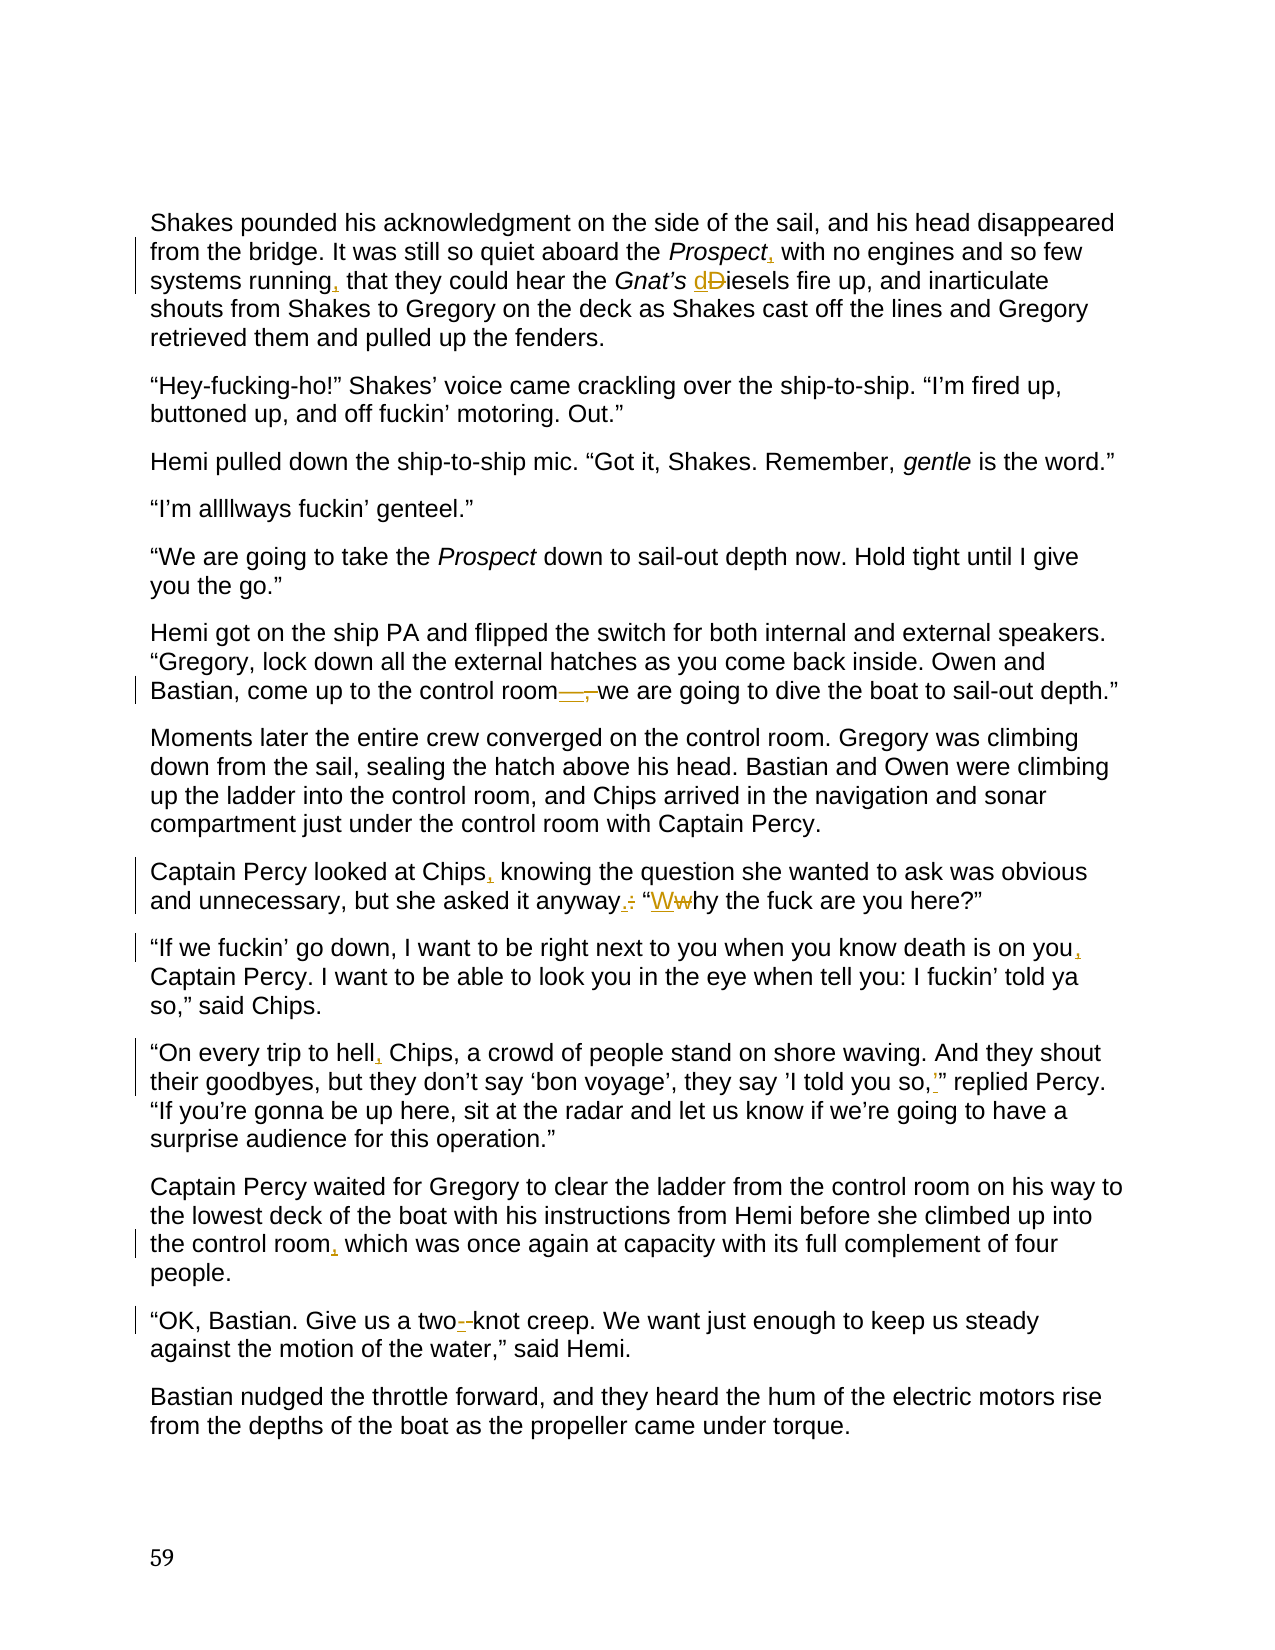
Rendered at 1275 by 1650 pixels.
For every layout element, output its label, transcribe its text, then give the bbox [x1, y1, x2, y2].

text “OK, Bastian. Give us a two-knot creep. We want just enough to keep us steady against the motion of the water,” said Hemi. [150, 1306, 1125, 1363]
text Shakes pounded his acknowledgment on the side of the sail, and his head disappeared from the bridge. It was still so quiet aboard the Prospect, with no engines and so few systems running, that they could hear the Gnat’s diesels fire up, and inarticulate shouts from Shakes to Gregory on the deck as Shakes cast off the lines and Gregory retrieved them and pulled up the fenders. [150, 208, 1125, 352]
text Captain Percy waited for Gregory to clear the ladder from the control room on his way to the lowest deck of the boat with his instructions from Hemi before she climbed up into the control room, which was once again at capacity with its full complement of four people. [150, 1172, 1125, 1287]
text “On every trip to hell, Chips, a crowd of people stand on shore waving. And they shout their goodbyes, but they don’t say ‘bon voyage’, they say ’I told you so,’” replied Percy. “If you’re gonna be up here, sit at the radar and let us know if we’re going to have a surprise audience for this operation.” [150, 1038, 1125, 1153]
text “If we fuckin’ go down, I want to be right next to you when you know death is on you, Captain Percy. I want to be able to look you in the eye when tell you: I fuckin’ told ya so,” said Chips. [150, 933, 1125, 1019]
text “We are going to take the Prospect down to sail-out depth now. Hold tight until I give you the go.” [150, 542, 1125, 599]
text Moments later the entire crew converged on the control room. Gregory was climbing down from the sail, sealing the hatch above his head. Bastian and Owen were climbing up the ladder into the control room, and Chips arrived in the navigation and sonar compartment just under the control room with Captain Percy. [150, 723, 1125, 838]
text Captain Percy looked at Chips, knowing the question she wanted to ask was obvious and unnecessary, but she asked it anyway. “Why the fuck are you here?” [150, 857, 1125, 914]
text “Hey-fucking-ho!” Shakes’ voice came crackling over the ship-to-ship. “I’m fired up, buttoned up, and off fuckin’ motoring. Out.” [150, 371, 1125, 428]
text Hemi got on the ship PA and flipped the switch for both internal and external speakers. “Gregory, lock down all the external hatches as you come back inside. Owen and Bastian, come up to the control room—we are going to dive the boat to sail-out depth.” [150, 618, 1125, 704]
text “I’m allllways fuckin’ genteel.” [150, 494, 1125, 523]
text Bastian nudged the throttle forward, and they heard the hum of the electric motors rise from the depths of the boat as the propeller came under torque. [150, 1382, 1125, 1439]
text Hemi pulled down the ship-to-ship mic. “Got it, Shakes. Remember, gentle is the word.” [150, 447, 1125, 476]
